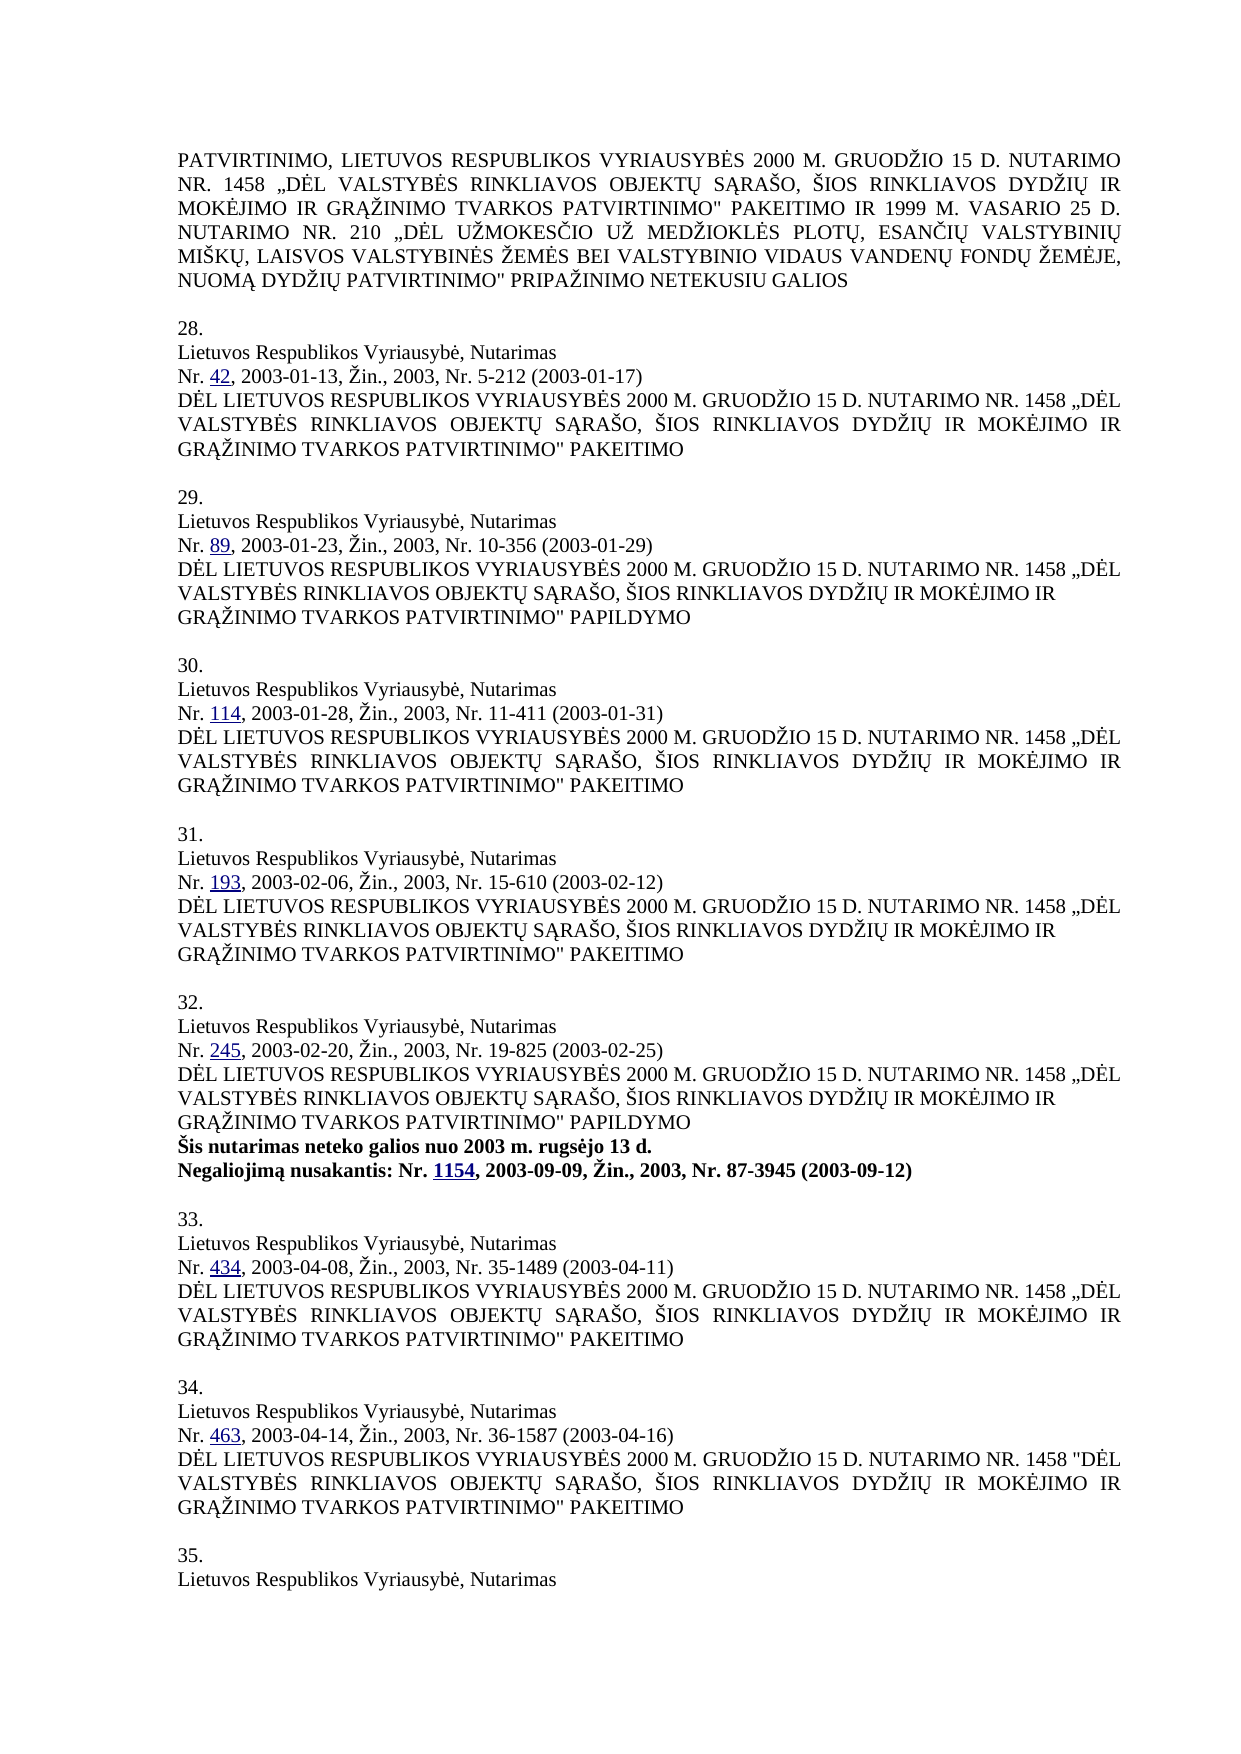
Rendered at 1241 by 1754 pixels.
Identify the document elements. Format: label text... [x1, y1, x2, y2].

text 32. [177, 990, 1122, 1014]
text 30. [177, 653, 1122, 677]
text Nr. 114, 2003-01-28, Žin., 2003, Nr. 11-411 (2003-01-31) [177, 701, 1122, 725]
text DĖL LIETUVOS RESPUBLIKOS VYRIAUSYBĖS 2000 M. GRUODŽIO 15 D. NUTARIMO NR. 1458 „DĖL VALSTYBĖS RINKLIAVOS OBJEKTŲ SĄRAŠO, ŠIOS RINKLIAVOS DYDŽIŲ IR MOKĖJIMO IR GRĄŽINIMO TVARKOS PATVIRTINIMO" PAKEITIMO [177, 388, 1122, 461]
text Nr. 89, 2003-01-23, Žin., 2003, Nr. 10-356 (2003-01-29) [177, 533, 1122, 557]
text Lietuvos Respublikos Vyriausybė, Nutarimas [177, 1567, 1122, 1591]
text DĖL LIETUVOS RESPUBLIKOS VYRIAUSYBĖS 2000 M. GRUODŽIO 15 D. NUTARIMO NR. 1458 „DĖL VALSTYBĖS RINKLIAVOS OBJEKTŲ SĄRAŠO, ŠIOS RINKLIAVOS DYDŽIŲ IR MOKĖJIMO IR GRĄŽINIMO TVARKOS PATVIRTINIMO" PAPILDYMO [177, 1062, 1122, 1134]
text Lietuvos Respublikos Vyriausybė, Nutarimas [177, 509, 1122, 533]
text 34. [177, 1375, 1122, 1399]
text Nr. 463, 2003-04-14, Žin., 2003, Nr. 36-1587 (2003-04-16) [177, 1423, 1122, 1447]
text Nr. 193, 2003-02-06, Žin., 2003, Nr. 15-610 (2003-02-12) [177, 869, 1122, 894]
text 29. [177, 484, 1122, 509]
text Nr. 434, 2003-04-08, Žin., 2003, Nr. 35-1489 (2003-04-11) [177, 1254, 1122, 1279]
text Lietuvos Respublikos Vyriausybė, Nutarimas [177, 846, 1122, 869]
text Nr. 42, 2003-01-13, Žin., 2003, Nr. 5-212 (2003-01-17) [177, 364, 1122, 388]
text DĖL LIETUVOS RESPUBLIKOS VYRIAUSYBĖS 2000 M. GRUODŽIO 15 D. NUTARIMO NR. 1458 "DĖL VALSTYBĖS RINKLIAVOS OBJEKTŲ SĄRAŠO, ŠIOS RINKLIAVOS DYDŽIŲ IR MOKĖJIMO IR GRĄŽINIMO TVARKOS PATVIRTINIMO" PAKEITIMO [177, 1447, 1122, 1519]
text 28. [177, 316, 1122, 340]
text Lietuvos Respublikos Vyriausybė, Nutarimas [177, 677, 1122, 701]
text DĖL LIETUVOS RESPUBLIKOS VYRIAUSYBĖS 2000 M. GRUODŽIO 15 D. NUTARIMO NR. 1458 „DĖL VALSTYBĖS RINKLIAVOS OBJEKTŲ SĄRAŠO, ŠIOS RINKLIAVOS DYDŽIŲ IR MOKĖJIMO IR GRĄŽINIMO TVARKOS PATVIRTINIMO" PAPILDYMO [177, 557, 1122, 629]
text Šis nutarimas neteko galios nuo 2003 m. rugsėjo 13 d. [177, 1134, 1122, 1158]
text Lietuvos Respublikos Vyriausybė, Nutarimas [177, 1399, 1122, 1423]
text 35. [177, 1543, 1122, 1567]
text Negaliojimą nusakantis: Nr. 1154, 2003-09-09, Žin., 2003, Nr. 87-3945 (2003-09-12) [177, 1158, 1122, 1182]
text PATVIRTINIMO, LIETUVOS RESPUBLIKOS VYRIAUSYBĖS 2000 M. GRUODŽIO 15 D. NUTARIMO NR. 1458 „DĖL VALSTYBĖS RINKLIAVOS OBJEKTŲ SĄRAŠO, ŠIOS RINKLIAVOS DYDŽIŲ IR MOKĖJIMO IR GRĄŽINIMO TVARKOS PATVIRTINIMO" PAKEITIMO IR 1999 M. VASARIO 25 D. NUTARIMO NR. 210 „DĖL UŽMOKESČIO UŽ MEDŽIOKLĖS PLOTŲ, ESANČIŲ VALSTYBINIŲ MIŠKŲ, LAISVOS VALSTYBINĖS ŽEMĖS BEI VALSTYBINIO VIDAUS VANDENŲ FONDŲ ŽEMĖJE, NUOMĄ DYDŽIŲ PATVIRTINIMO" PRIPAŽINIMO NETEKUSIU GALIOS [177, 148, 1122, 292]
text 31. [177, 821, 1122, 846]
text DĖL LIETUVOS RESPUBLIKOS VYRIAUSYBĖS 2000 M. GRUODŽIO 15 D. NUTARIMO NR. 1458 „DĖL VALSTYBĖS RINKLIAVOS OBJEKTŲ SĄRAŠO, ŠIOS RINKLIAVOS DYDŽIŲ IR MOKĖJIMO IR GRĄŽINIMO TVARKOS PATVIRTINIMO" PAKEITIMO [177, 1279, 1122, 1351]
text Lietuvos Respublikos Vyriausybė, Nutarimas [177, 340, 1122, 364]
text Nr. 245, 2003-02-20, Žin., 2003, Nr. 19-825 (2003-02-25) [177, 1038, 1122, 1062]
text 33. [177, 1206, 1122, 1231]
text DĖL LIETUVOS RESPUBLIKOS VYRIAUSYBĖS 2000 M. GRUODŽIO 15 D. NUTARIMO NR. 1458 „DĖL VALSTYBĖS RINKLIAVOS OBJEKTŲ SĄRAŠO, ŠIOS RINKLIAVOS DYDŽIŲ IR MOKĖJIMO IR GRĄŽINIMO TVARKOS PATVIRTINIMO" PAKEITIMO [177, 725, 1122, 797]
text Lietuvos Respublikos Vyriausybė, Nutarimas [177, 1231, 1122, 1254]
text DĖL LIETUVOS RESPUBLIKOS VYRIAUSYBĖS 2000 M. GRUODŽIO 15 D. NUTARIMO NR. 1458 „DĖL VALSTYBĖS RINKLIAVOS OBJEKTŲ SĄRAŠO, ŠIOS RINKLIAVOS DYDŽIŲ IR MOKĖJIMO IR GRĄŽINIMO TVARKOS PATVIRTINIMO" PAKEITIMO [177, 894, 1122, 966]
text Lietuvos Respublikos Vyriausybė, Nutarimas [177, 1014, 1122, 1038]
